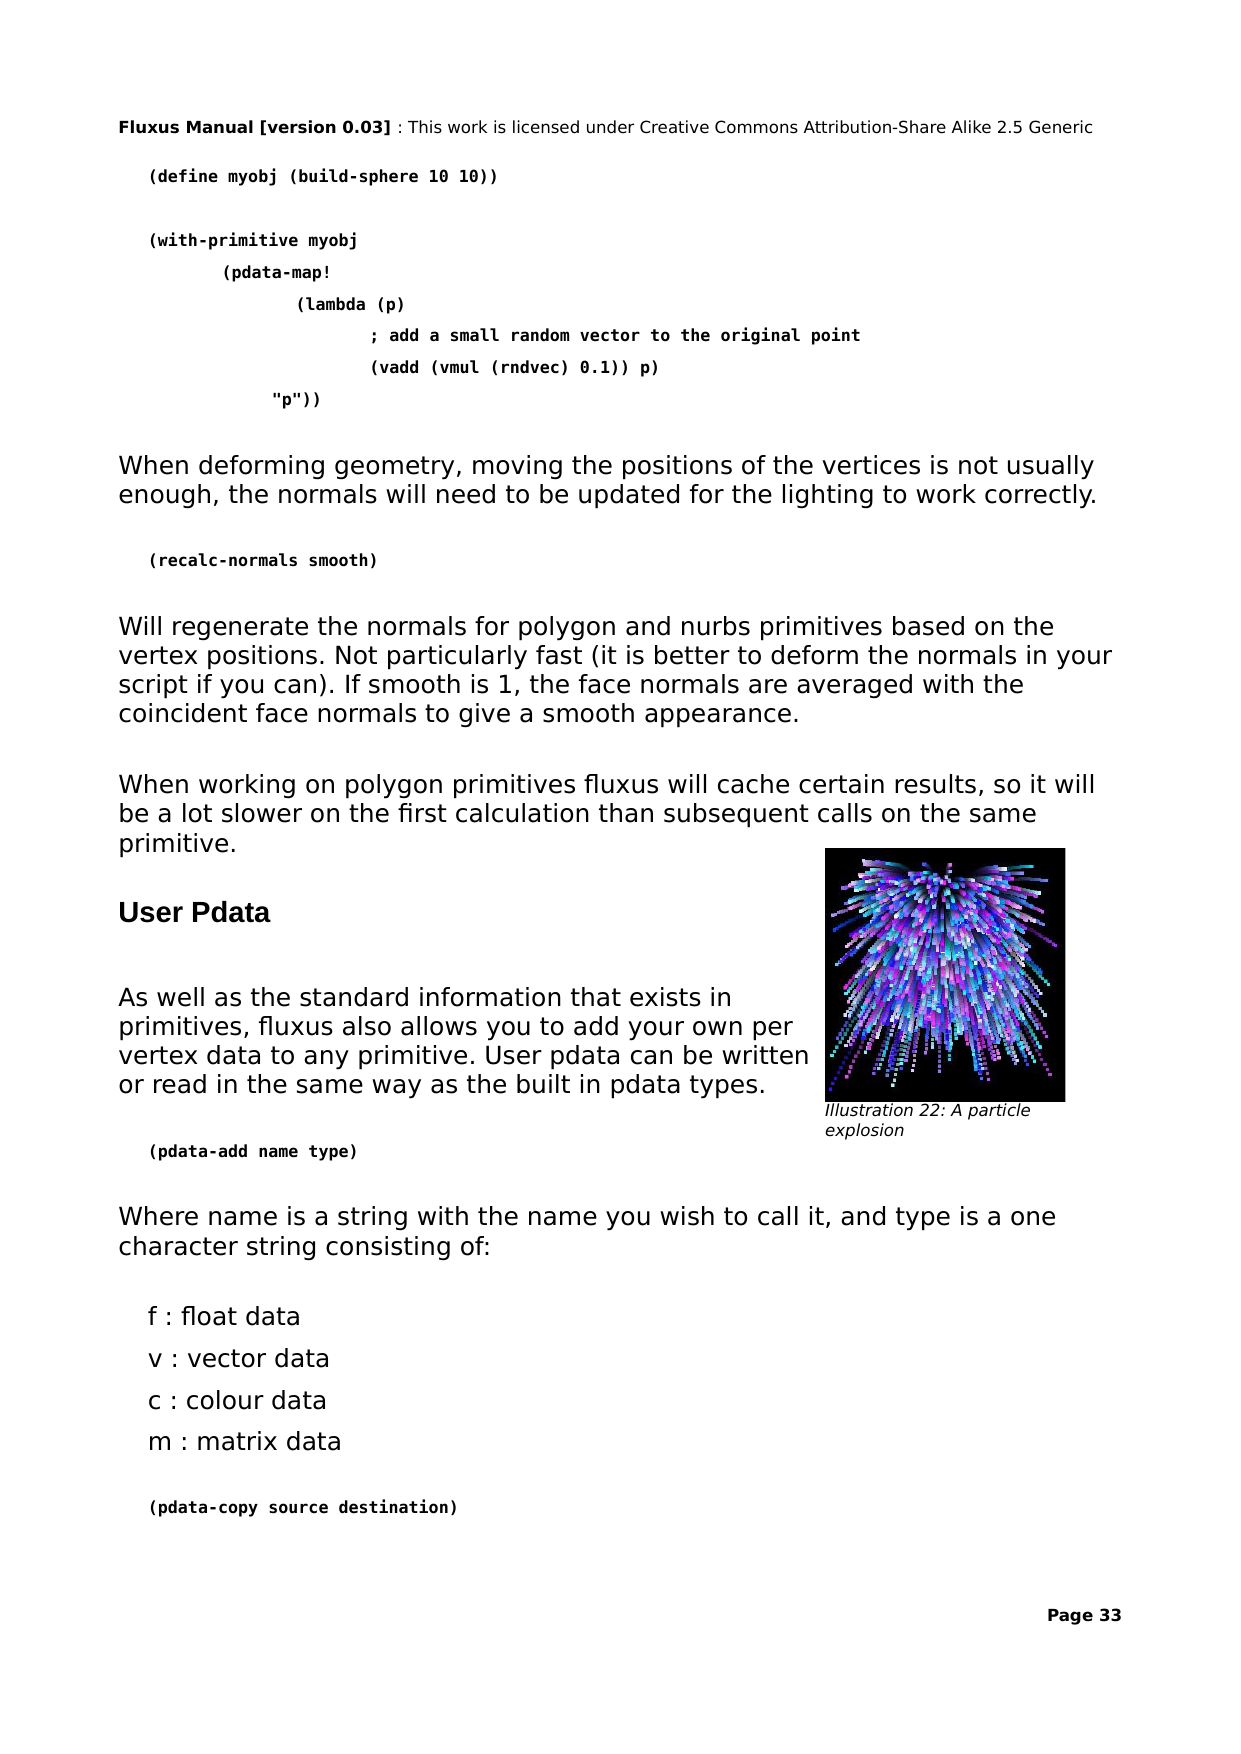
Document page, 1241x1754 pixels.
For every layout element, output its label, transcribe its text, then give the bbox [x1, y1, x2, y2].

text Where name is a string with the name you wish to call it, and type is a one character string consisting of: [118, 1203, 1122, 1261]
text When working on polygon primitives fluxus will cache certain results, so it will be a lot slower on the first calculation than subsequent calls on the same primitive. [118, 771, 1122, 858]
text Will regenerate the normals for polygon and nurbs primitives based on the vertex positions. Not particularly fast (it is better to deform the normals in your script if you can). If smooth is 1, the face normals are averaged with the coincident face normals to give a smooth appearance. [118, 612, 1122, 729]
text (pdata-add name type) [148, 1142, 1122, 1161]
text (pdata-map! [148, 263, 1122, 282]
text When deforming geometry, moving the positions of the vertices is not usually enough, the normals will need to be updated for the lighting to work correctly. [118, 451, 1122, 509]
subtitle [1066, 896, 1122, 929]
text m : matrix data [148, 1428, 1122, 1457]
subtitle User Pdata [118, 896, 825, 929]
picture [825, 848, 1066, 1102]
text (define myobj (build-sphere 10 10)) [148, 167, 1122, 186]
text (recalc-normals smooth) [148, 551, 1122, 571]
text (with-primitive myobj [148, 231, 1122, 250]
text As well as the standard information that exists in primitives, fluxus also allows you to add your own per vertex data to any primitive. User pdata can be written or read in the same way as the built in pdata types. [118, 983, 825, 1100]
text (pdata-copy source destination) [148, 1498, 1122, 1518]
text [1066, 983, 1122, 1100]
text c : colour data [148, 1386, 1122, 1415]
text Illustration 22: A particle explosion [825, 1102, 1065, 1140]
text "p")) [148, 390, 1122, 409]
text v : vector data [148, 1344, 1122, 1373]
text ; add a small random vector to the original point [148, 326, 1122, 346]
text (lambda (p) [148, 294, 1122, 314]
text f : float data [148, 1303, 1122, 1332]
text (vadd (vmul (rndvec) 0.1)) p) [148, 358, 1122, 378]
